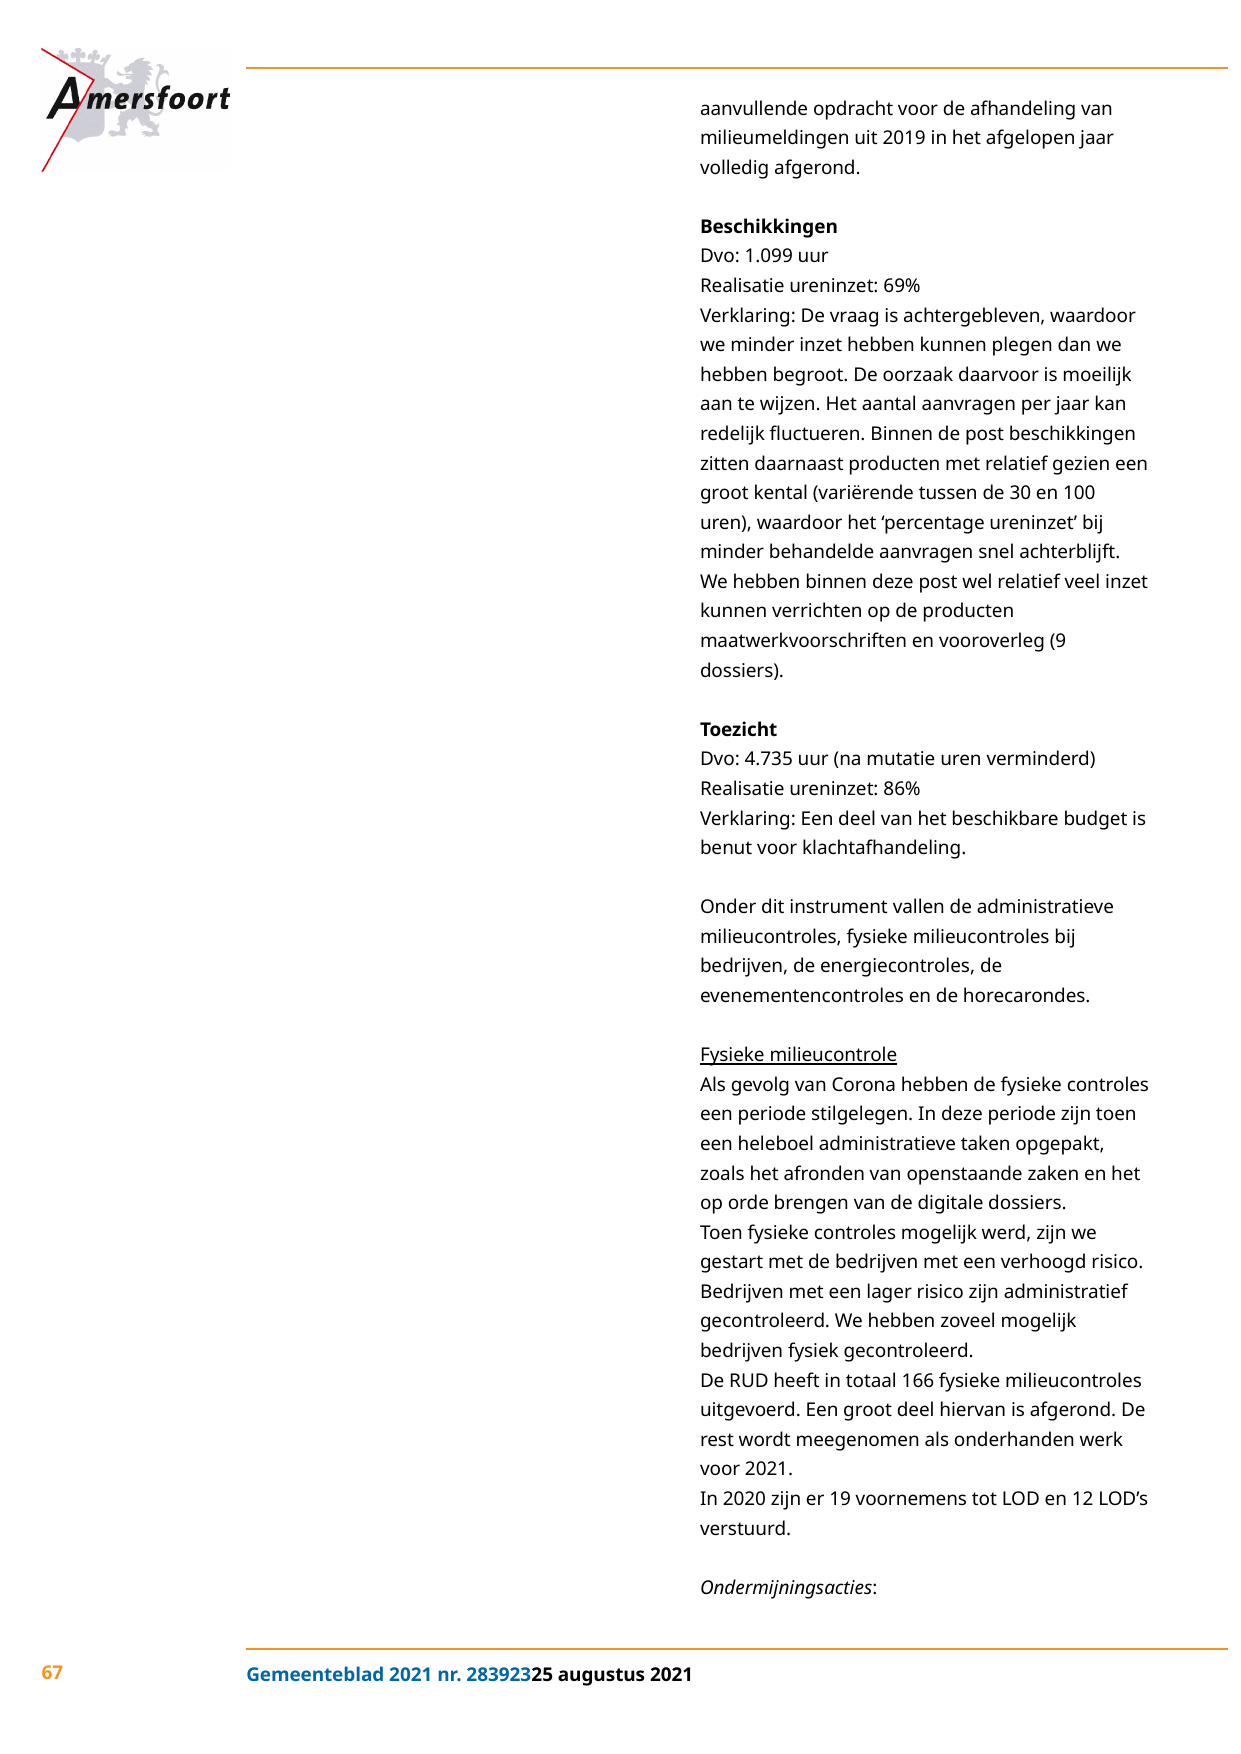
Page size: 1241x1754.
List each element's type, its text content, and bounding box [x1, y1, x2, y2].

table_cell aanvullende opdracht voor de afhandeling van milieumeldingen uit 2019 in het afgelopen jaar volledig afgerond. Beschikkingen Dvo: 1.099 uur Realisatie ureninzet: 69% Verklaring: De vraag is achtergebleven, waardoor we minder inzet hebben kunnen plegen dan we hebben begroot. De oorzaak daarvoor is moeilijk aan te wijzen. Het aantal aanvragen per jaar kan redelijk fluctueren. Binnen de post beschikkingen zitten daarnaast producten met relatief gezien een groot kental (variërende tussen de 30 en 100 uren), waardoor het ‘percentage ureninzet’ bij minder behandelde aanvragen snel achterblijft. We hebben binnen deze post wel relatief veel inzet kunnen verrichten op de producten maatwerkvoorschriften en vooroverleg (9 dossiers). Toezicht Dvo: 4.735 uur (na mutatie uren verminderd) Realisatie ureninzet: 86% Verklaring: Een deel van het beschikbare budget is benut voor klachtafhandeling. Onder dit instrument vallen de administratieve milieucontroles, fysieke milieucontroles bij bedrijven, de energiecontroles, de evenementencontroles en de horecarondes. Fysieke milieucontrole Als gevolg van Corona hebben de fysieke controles een periode stilgelegen. In deze periode zijn toen een heleboel administratieve taken opgepakt, zoals het afronden van openstaande zaken en het op orde brengen van de digitale dossiers. Toen fysieke controles mogelijk werd, zijn we gestart met de bedrijven met een verhoogd risico. Bedrijven met een lager risico zijn administratief gecontroleerd. We hebben zoveel mogelijk bedrijven fysiek gecontroleerd. De RUD heeft in totaal 166 fysieke milieucontroles uitgevoerd. Een groot deel hiervan is afgerond. De rest wordt meegenomen als onderhanden werk voor 2021. In 2020 zijn er 19 voornemens tot LOD en 12 LOD’s verstuurd. Ondermijningsacties: [700, 95, 1152, 1600]
table_cell [248, 95, 700, 1600]
picture [41, 47, 231, 172]
